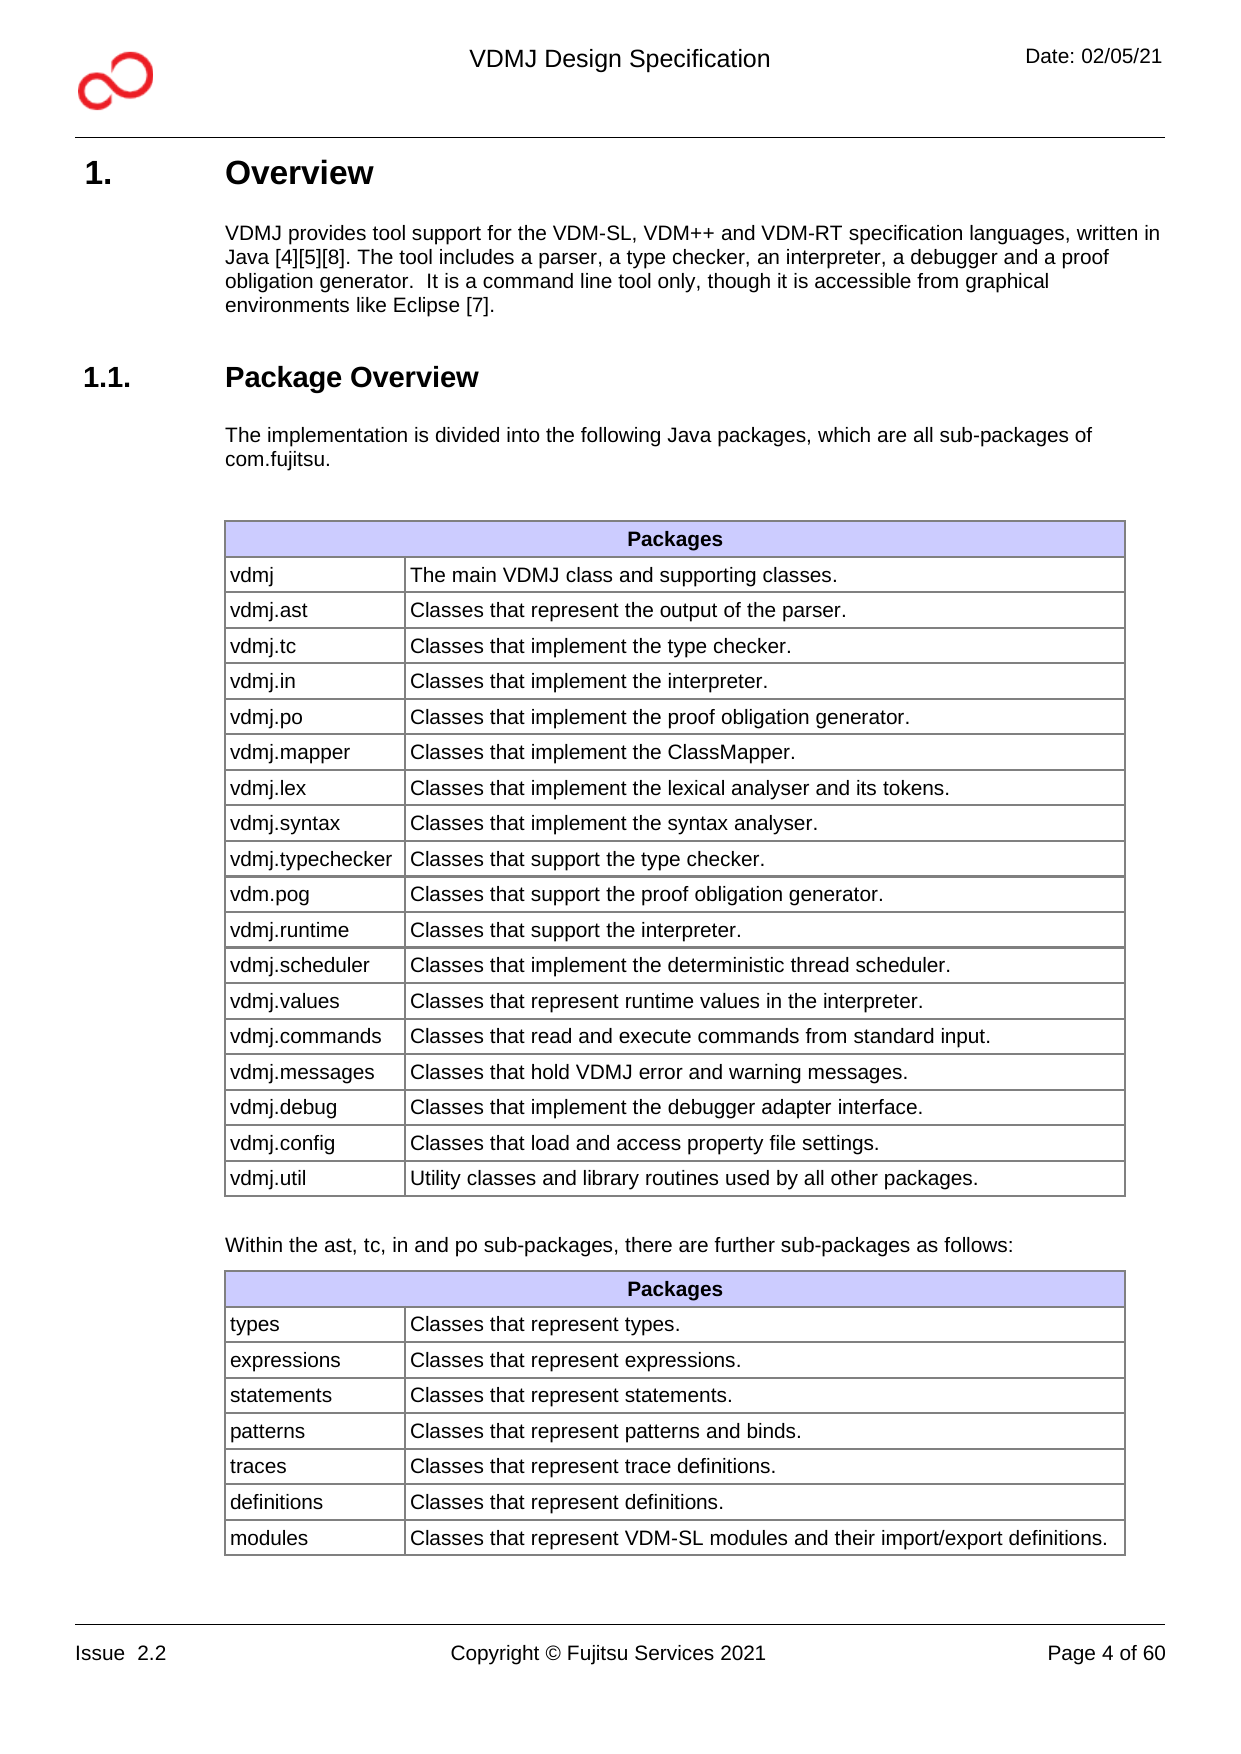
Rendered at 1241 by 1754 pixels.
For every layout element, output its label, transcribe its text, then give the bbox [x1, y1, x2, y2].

text VDMJ provides tool support for the VDM-SL, VDM++ and VDM-RT specification languages, written in Java [4][5][8]. The tool includes a parser, a type checker, an interpreter, a debugger and a proof obligation generator. It is a command line tool only, though it is accessible from graphical environments like Eclipse [7]. [225, 221, 1165, 317]
table_cell vdmj.syntax [226, 806, 404, 840]
table_cell vdmj.messages [226, 1055, 404, 1088]
subtitle Package Overview [75, 360, 1165, 393]
table_cell definitions [226, 1485, 404, 1519]
table_cell vdmj.lex [226, 771, 404, 804]
table_cell Classes that load and access property file settings. [406, 1126, 1124, 1159]
table_cell Classes that represent VDM-SL modules and their import/export definitions. [406, 1521, 1124, 1554]
table_cell Classes that represent runtime values in the interpreter. [406, 984, 1124, 1017]
table_cell patterns [226, 1414, 404, 1448]
picture [78, 44, 153, 120]
table_cell Classes that implement the ClassMapper. [406, 735, 1124, 769]
subtitle Overview [75, 153, 1165, 191]
table_cell Classes that read and execute commands from standard input. [406, 1020, 1124, 1053]
table_cell vdmj.scheduler [226, 949, 404, 982]
table_cell modules [226, 1521, 404, 1554]
table_cell Classes that represent expressions. [406, 1343, 1124, 1377]
table_cell Classes that hold VDMJ error and warning messages. [406, 1055, 1124, 1088]
table_cell vdmj.ast [226, 593, 404, 627]
table_cell Classes that represent definitions. [406, 1485, 1124, 1519]
table_cell Classes that implement the type checker. [406, 629, 1124, 662]
table_cell vdmj.typechecker [226, 842, 404, 875]
table_cell Classes that represent the output of the parser. [406, 593, 1124, 627]
table_cell Classes that implement the lexical analyser and its tokens. [406, 771, 1124, 804]
table_cell Classes that support the interpreter. [406, 913, 1124, 946]
table_cell vdmj.commands [226, 1020, 404, 1053]
table_cell Classes that represent patterns and binds. [406, 1414, 1124, 1448]
table_header Packages [226, 522, 1124, 556]
text The implementation is divided into the following Java packages, which are all sub-packages of com.fujitsu. [225, 423, 1165, 471]
table_cell vdmj.mapper [226, 735, 404, 769]
table_cell vdmj.po [226, 700, 404, 733]
table_cell Classes that implement the interpreter. [406, 664, 1124, 698]
table_cell Classes that represent types. [406, 1308, 1124, 1341]
table_cell Classes that support the type checker. [406, 842, 1124, 875]
table_cell vdmj.config [226, 1126, 404, 1159]
table_cell vdmj.in [226, 664, 404, 698]
table_cell vdmj.values [226, 984, 404, 1017]
table_cell Classes that implement the deterministic thread scheduler. [406, 949, 1124, 982]
table_cell statements [226, 1379, 404, 1412]
table_cell vdmj.tc [226, 629, 404, 662]
table_cell types [226, 1308, 404, 1341]
table_cell traces [226, 1450, 404, 1483]
table_cell Utility classes and library routines used by all other packages. [406, 1162, 1124, 1195]
table_cell vdmj.runtime [226, 913, 404, 946]
table_cell Classes that represent statements. [406, 1379, 1124, 1412]
table_cell vdm.pog [226, 878, 404, 911]
table_header Packages [226, 1272, 1124, 1306]
table_cell vdmj [226, 558, 404, 591]
table_cell Classes that implement the proof obligation generator. [406, 700, 1124, 733]
table_cell Classes that support the proof obligation generator. [406, 878, 1124, 911]
table_cell Classes that implement the debugger adapter interface. [406, 1091, 1124, 1124]
text Within the ast, tc, in and po sub-packages, there are further sub-packages as follows: [225, 1234, 1165, 1258]
table_cell Classes that represent trace definitions. [406, 1450, 1124, 1483]
table_cell The main VDMJ class and supporting classes. [406, 558, 1124, 591]
table_cell Classes that implement the syntax analyser. [406, 806, 1124, 840]
table_cell vdmj.debug [226, 1091, 404, 1124]
table_cell expressions [226, 1343, 404, 1377]
table_cell vdmj.util [226, 1162, 404, 1195]
